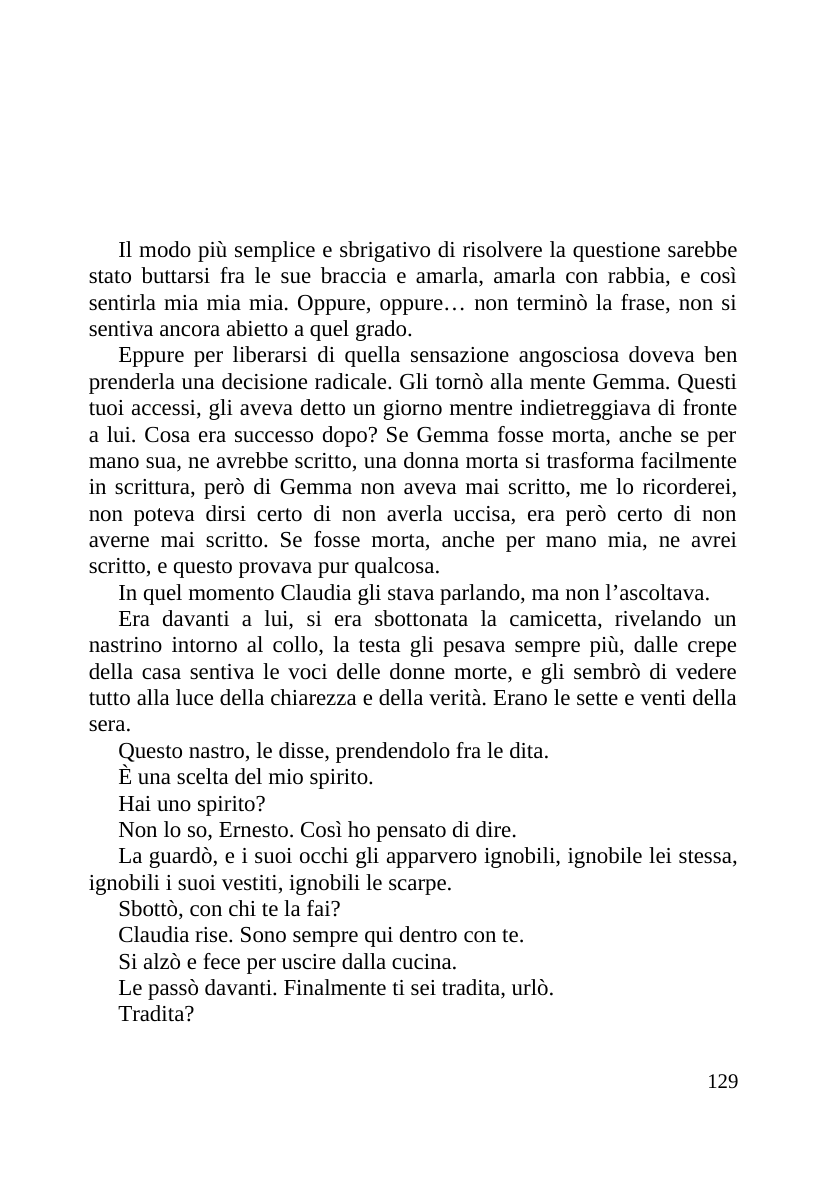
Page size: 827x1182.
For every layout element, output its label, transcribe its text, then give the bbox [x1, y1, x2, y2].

text Hai uno spirito? [88, 789, 738, 816]
text Non lo so, Ernesto. Così ho pensato di dire. [88, 816, 738, 842]
text Si alzò e fece per uscire dalla cucina. [88, 948, 738, 974]
text Tradita? [88, 1000, 738, 1027]
text Questo nastro, le disse, prendendolo fra le dita. [88, 737, 738, 763]
text In quel momento Claudia gli stava parlando, ma non l’ascoltava. [88, 579, 738, 605]
text Il modo più semplice e sbrigativo di risolvere la questione sarebbe stato buttarsi fra le sue braccia e amarla, amarla con rabbia, e così sentirla mia mia mia. Oppure, oppure… non terminò la frase, non si sentiva ancora abietto a quel grado. [88, 236, 738, 342]
text Eppure per liberarsi di quella sensazione angosciosa doveva ben prenderla una decisione radicale. Gli tornò alla mente Gemma. Questi tuoi accessi, gli aveva detto un giorno mentre indietreggiava di fronte a lui. Cosa era successo dopo? Se Gemma fosse morta, anche se per mano sua, ne avrebbe scritto, una donna morta si trasforma facilmente in scrittura, però di Gemma non aveva mai scritto, me lo ricorderei, non poteva dirsi certo di non averla uccisa, era però certo di non averne mai scritto. Se fosse morta, anche per mano mia, ne avrei scritto, e questo provava pur qualcosa. [88, 342, 738, 579]
text È una scelta del mio spirito. [88, 763, 738, 789]
text La guardò, e i suoi occhi gli apparvero ignobili, ignobile lei stessa, ignobili i suoi vestiti, ignobili le scarpe. [88, 842, 738, 895]
text Era davanti a lui, si era sbottonata la camicetta, rivelando un nastrino intorno al collo, la testa gli pesava sempre più, dalle crepe della casa sentiva le voci delle donne morte, e gli sembrò di vedere tutto alla luce della chiarezza e della verità. Erano le sette e venti della sera. [88, 605, 738, 737]
text Claudia rise. Sono sempre qui dentro con te. [88, 921, 738, 948]
text Le passò davanti. Finalmente ti sei tradita, urlò. [88, 974, 738, 1000]
text Sbottò, con chi te la fai? [88, 895, 738, 921]
